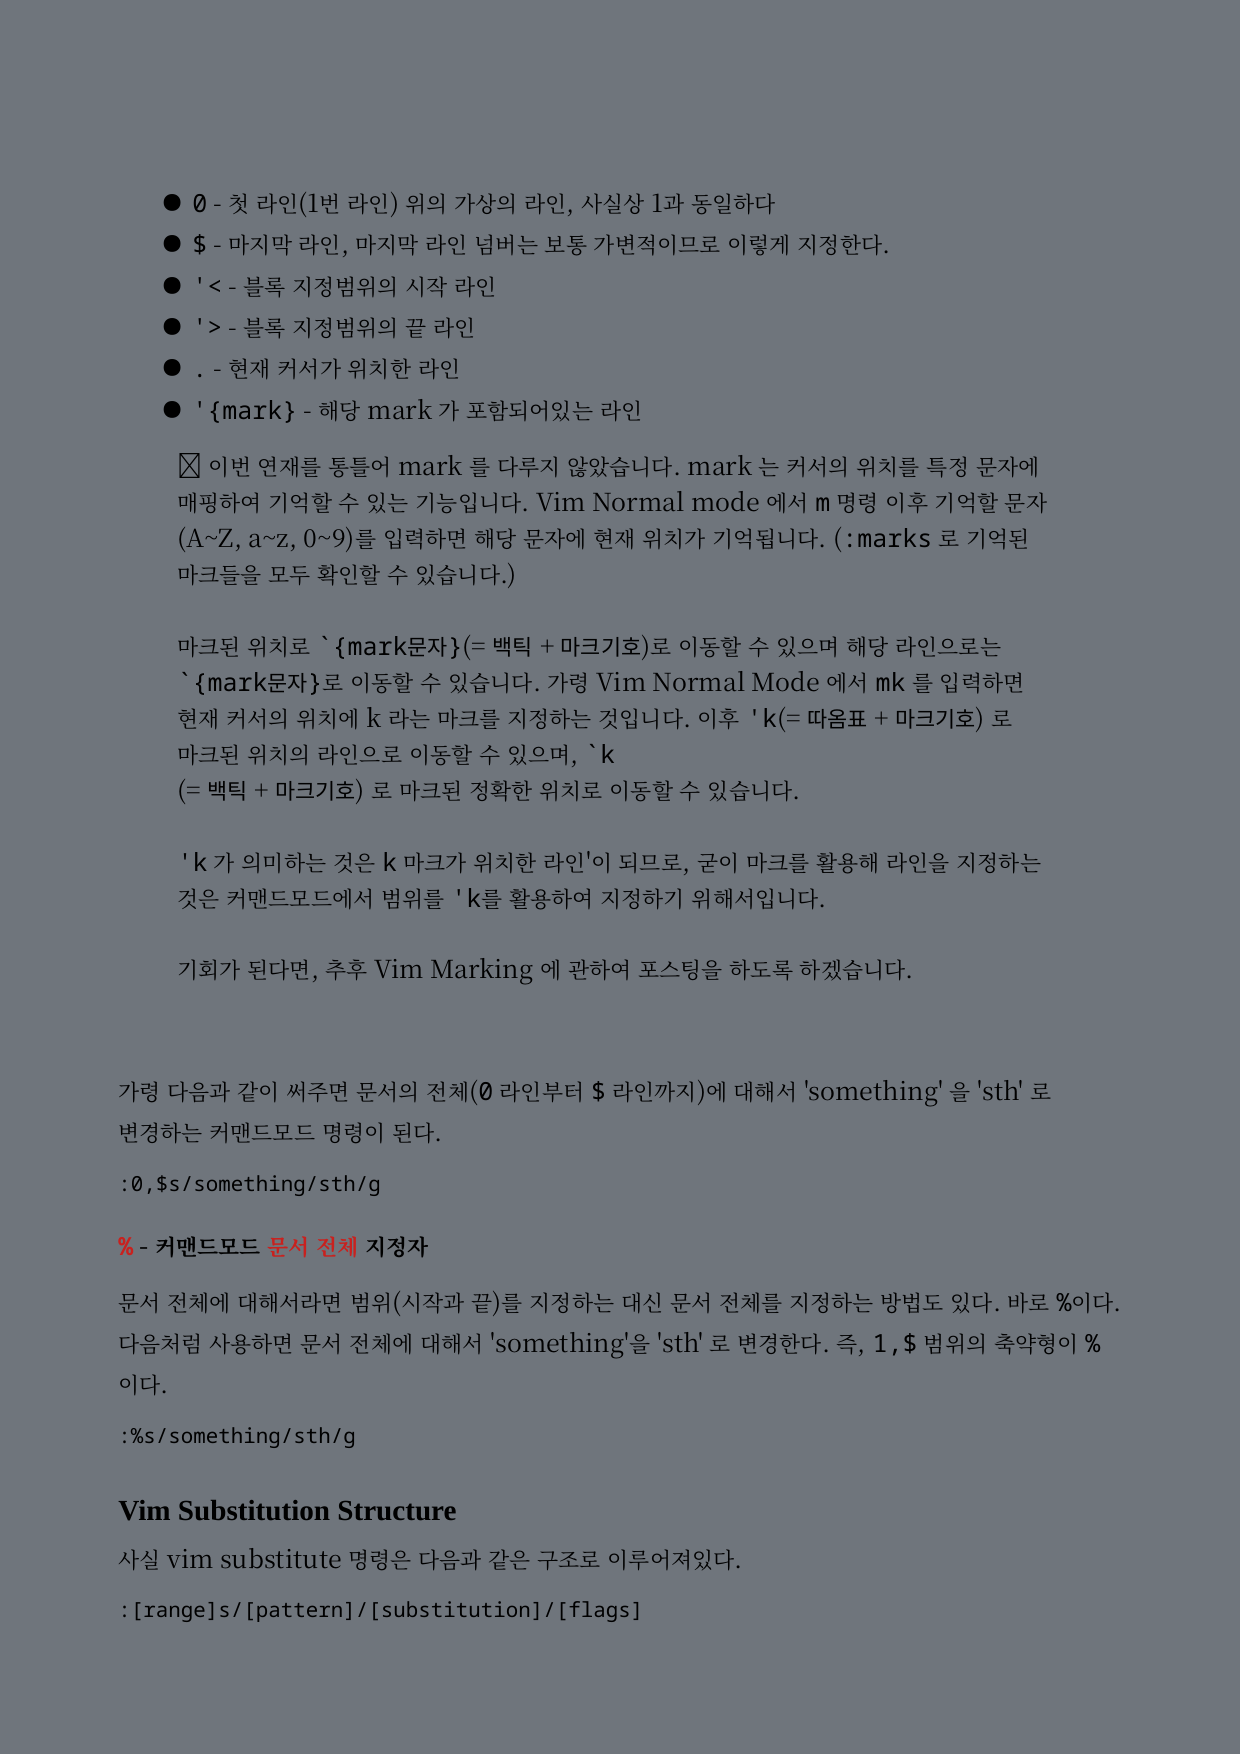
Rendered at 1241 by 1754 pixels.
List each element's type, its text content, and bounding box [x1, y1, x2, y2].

text % - 커맨드모드 문서 전체 지정자 [118, 1227, 1122, 1263]
list '> - 블록 지정범위의 끝 라인 [162, 308, 1122, 344]
text :%s/something/sth/g [118, 1421, 1122, 1449]
list '< - 블록 지정범위의 시작 라인 [162, 266, 1122, 302]
list $ - 마지막 라인, 마지막 라인 넘버는 보통 가변적이므로 이렇게 지정한다. [162, 225, 1122, 261]
list '{mark} - 해당 mark 가 포함되어있는 라인 [162, 390, 1122, 426]
text 💡 이번 연재를 통틀어 mark 를 다루지 않았습니다. mark 는 커서의 위치를 특정 문자에 매핑하여 기억할 수 있는 기능입니다. Vim Normal mode 에서 m 명령 이후 기억할 문자(A~Z, a~z, 0~9)를 입력하면 해당 문자에 현재 위치가 기억됩니다. (:marks 로 기억된 마크들을 모두 확인할 수 있습니다.) 마크된 위치로 `{mark문자}(= 백틱 + 마크기호)로 이동할 수 있으며 해당 라인으로는 `{mark문자}로 이동할 수 있습니다. 가령 Vim Normal Mode 에서 mk 를 입력하면 현재 커서의 위치에 k 라는 마크를 지정하는 것입니다. 이후 'k(= 따옴표 + 마크기호) 로 마크된 위치의 라인으로 이동할 수 있으며, `k (= 백틱 + 마크기호) 로 마크된 정확한 위치로 이동할 수 있습니다. 'k 가 의미하는 것은 k 마크가 위치한 라인'이 되므로, 굳이 마크를 활용해 라인을 지정하는 것은 커맨드모드에서 범위를 'k를 활용하여 지정하기 위해서입니다. 기회가 된다면, 추후 Vim Marking 에 관하여 포스팅을 하도록 하겠습니다. [177, 446, 1063, 986]
text :0,$s/something/sth/g [118, 1169, 1122, 1197]
text 문서 전체에 대해서라면 범위(시작과 끝)를 지정하는 대신 문서 전체를 지정하는 방법도 있다. 바로 %이다. 다음처럼 사용하면 문서 전체에 대해서 'something'을 'sth' 로 변경한다. 즉, 1,$ 범위의 축약형이 % 이다. [118, 1282, 1122, 1401]
list 0 - 첫 라인(1번 라인) 위의 가상의 라인, 사실상 1과 동일하다 [162, 183, 1122, 219]
text 사실 vim substitute 명령은 다음과 같은 구조로 이루어져있다. [118, 1539, 1122, 1576]
list . - 현재 커서가 위치한 라인 [162, 349, 1122, 385]
text :[range]s/[pattern]/[substitution]/[flags] [118, 1595, 1122, 1624]
text 가령 다음과 같이 써주면 문서의 전체(0 라인부터 $ 라인까지)에 대해서 'something' 을 'sth' 로 변경하는 커맨드모드 명령이 된다. [118, 1071, 1122, 1149]
subtitle Vim Substitution Structure [118, 1493, 1122, 1527]
